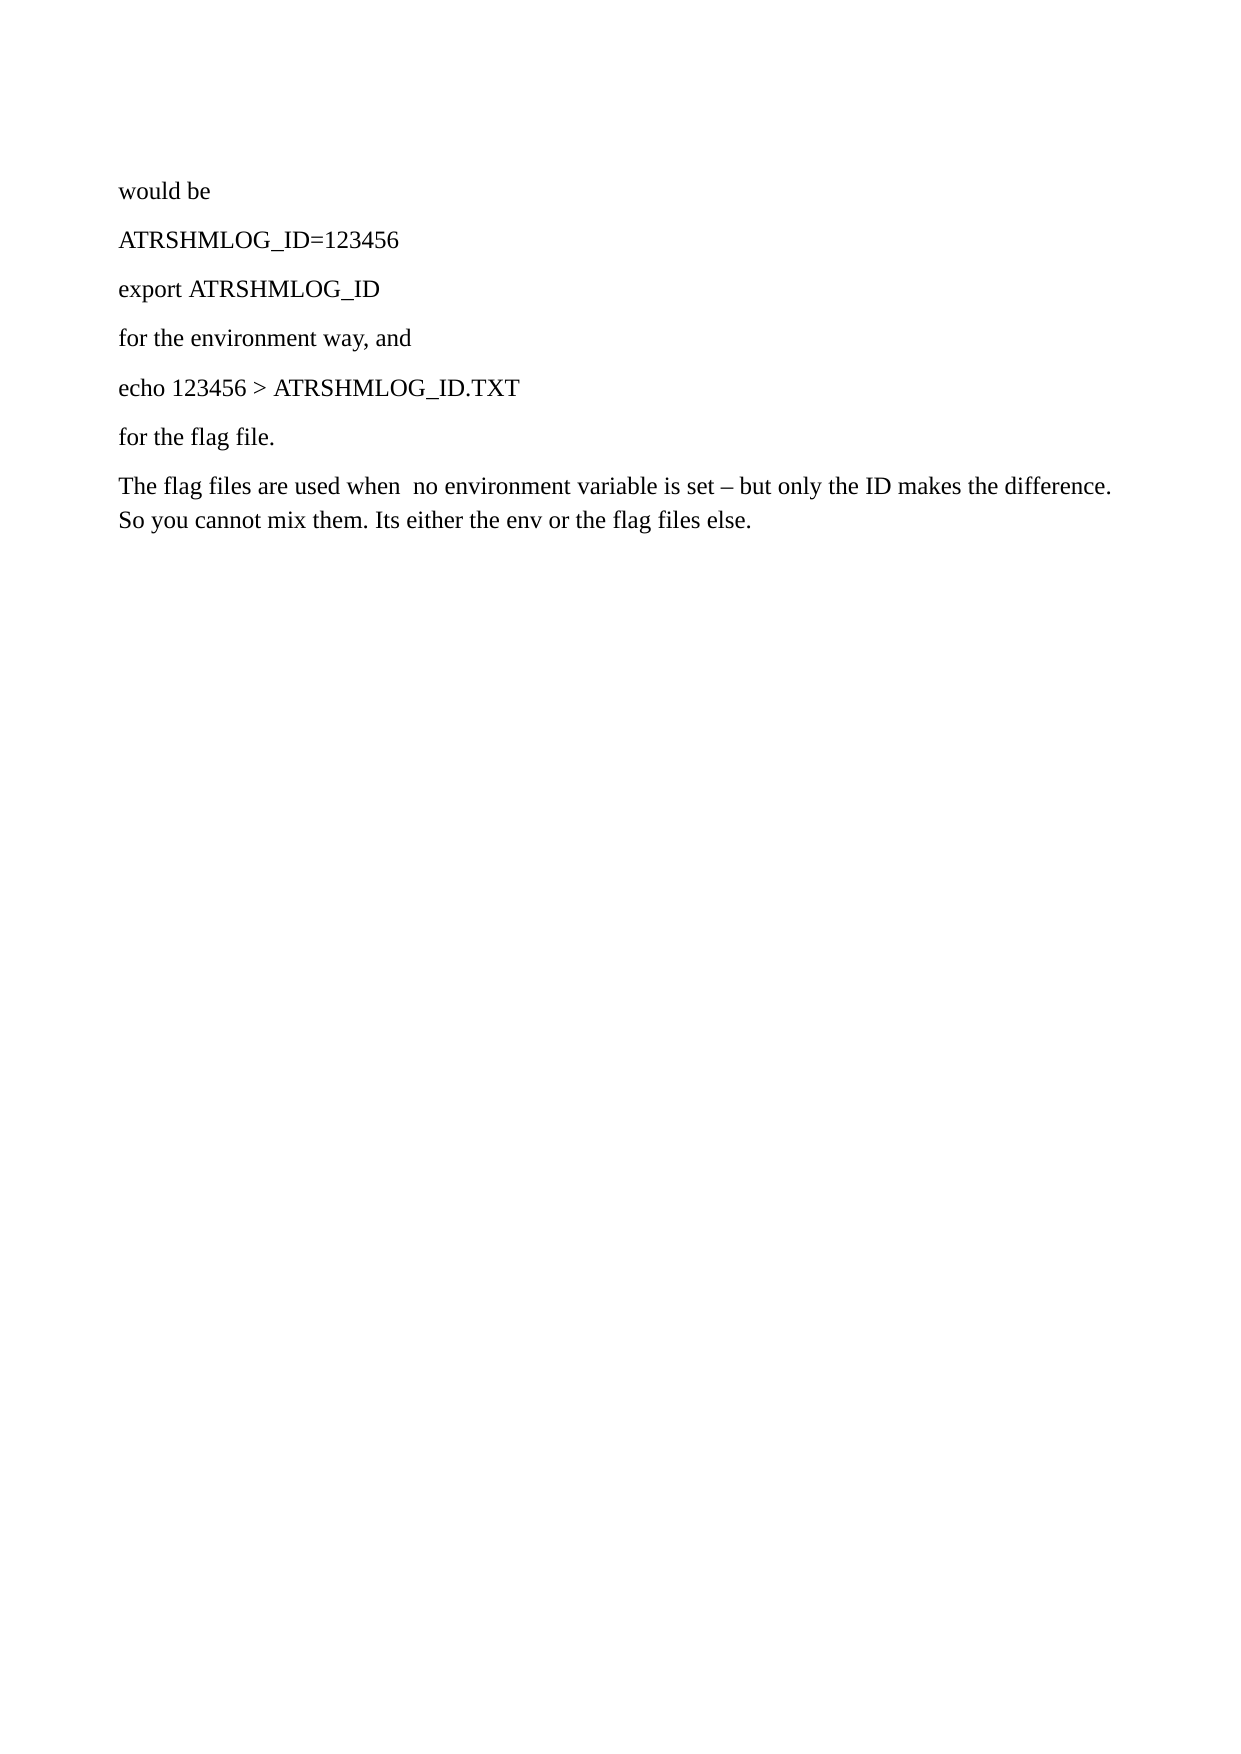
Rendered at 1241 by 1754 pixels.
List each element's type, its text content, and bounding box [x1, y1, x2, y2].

text echo 123456 > ATRSHMLOG_ID.TXT [118, 373, 1122, 401]
text The flag files are used when no environment variable is set – but only the ID makes the difference. So you cannot mix them. Its either the env or the flag files else. [118, 471, 1122, 534]
text would be [118, 176, 1122, 205]
text for the flag file. [118, 422, 1122, 450]
text ATRSHMLOG_ID=123456 [118, 225, 1122, 254]
text for the environment way, and [118, 323, 1122, 352]
text export ATRSHMLOG_ID [118, 274, 1122, 303]
